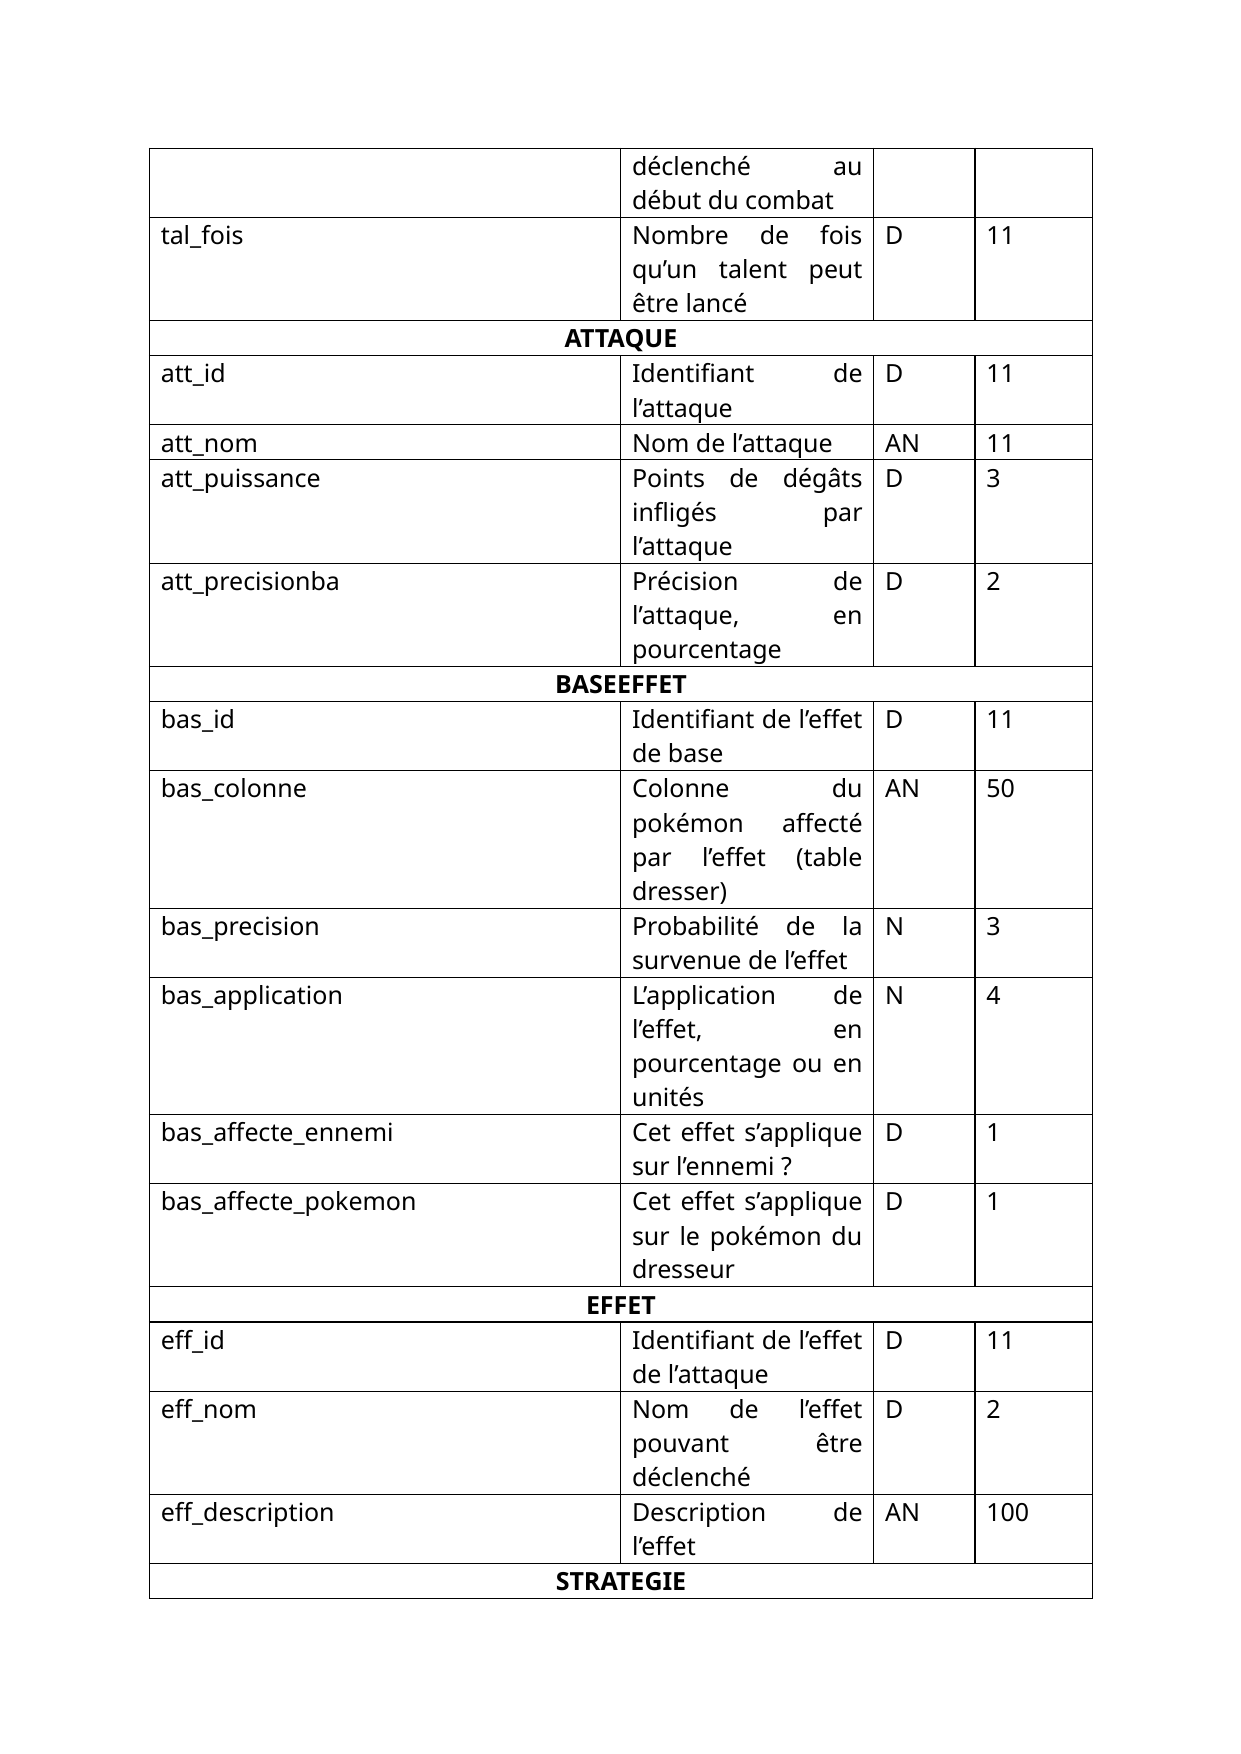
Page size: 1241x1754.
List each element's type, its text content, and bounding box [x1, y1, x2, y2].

table_cell EFFET [150, 1287, 1092, 1321]
table_cell Identifiant de l’attaque [621, 356, 873, 424]
table_cell L’application de l’effet, en pourcentage ou en unités [621, 978, 873, 1114]
table_cell 100 [976, 1495, 1092, 1563]
table_cell att_puissance [150, 460, 620, 563]
table_cell [874, 149, 974, 217]
table_cell att_precisionba [150, 564, 620, 666]
table_cell 11 [976, 218, 1092, 320]
table_cell Points de dégâts infligés par l’attaque [621, 460, 873, 563]
table_cell N [874, 909, 974, 977]
table_cell D [874, 356, 974, 424]
table_cell bas_affecte_pokemon [150, 1184, 620, 1286]
table_cell D [874, 218, 974, 320]
table_cell Colonne du pokémon affecté par l’effet (table dresser) [621, 771, 873, 907]
table_cell Identifiant de l’effet de l’attaque [621, 1323, 873, 1391]
table_cell AN [874, 425, 974, 459]
table_cell 4 [976, 978, 1092, 1114]
table_cell AN [874, 1495, 974, 1563]
table_cell 1 [976, 1115, 1092, 1183]
table_cell Précision de l’attaque, en pourcentage [621, 564, 873, 666]
table_cell 11 [976, 1323, 1092, 1391]
table_cell D [874, 564, 974, 666]
table_cell Nom de l’attaque [621, 425, 873, 459]
table_cell 2 [976, 1392, 1092, 1494]
table_cell 2 [976, 564, 1092, 666]
table_cell BASEEFFET [150, 667, 1092, 701]
table_cell att_id [150, 356, 620, 424]
table_cell D [874, 1323, 974, 1391]
table_cell 50 [976, 771, 1092, 907]
table_cell [976, 149, 1092, 217]
table_cell Nom de l’effet pouvant être déclenché [621, 1392, 873, 1494]
table_cell 3 [976, 909, 1092, 977]
table_cell att_nom [150, 425, 620, 459]
table_cell Cet effet s’applique sur l’ennemi ? [621, 1115, 873, 1183]
table_cell bas_id [150, 702, 620, 770]
table_cell D [874, 1392, 974, 1494]
table_cell Cet effet s’applique sur le pokémon du dresseur [621, 1184, 873, 1286]
table_cell tal_fois [150, 218, 620, 320]
table_cell bas_application [150, 978, 620, 1114]
table_cell bas_precision [150, 909, 620, 977]
table_cell Identifiant de l’effet de base [621, 702, 873, 770]
table_cell bas_colonne [150, 771, 620, 907]
table_cell STRATEGIE [150, 1564, 1092, 1598]
table_cell déclenché au début du combat [621, 149, 873, 217]
table_cell eff_nom [150, 1392, 620, 1494]
table_cell N [874, 978, 974, 1114]
table_cell eff_id [150, 1323, 620, 1391]
table_cell D [874, 460, 974, 563]
table_cell bas_affecte_ennemi [150, 1115, 620, 1183]
table_cell AN [874, 771, 974, 907]
table_cell D [874, 702, 974, 770]
table_cell D [874, 1115, 974, 1183]
table_cell 3 [976, 460, 1092, 563]
table_cell D [874, 1184, 974, 1286]
table_cell Probabilité de la survenue de l’effet [621, 909, 873, 977]
table_cell [150, 149, 620, 217]
table_cell 11 [976, 425, 1092, 459]
table_cell Nombre de fois qu’un talent peut être lancé [621, 218, 873, 320]
table_cell 11 [976, 356, 1092, 424]
table_cell ATTAQUE [150, 321, 1092, 355]
table_cell Description de l’effet [621, 1495, 873, 1563]
table_cell eff_description [150, 1495, 620, 1563]
table_cell 1 [976, 1184, 1092, 1286]
table_cell 11 [976, 702, 1092, 770]
